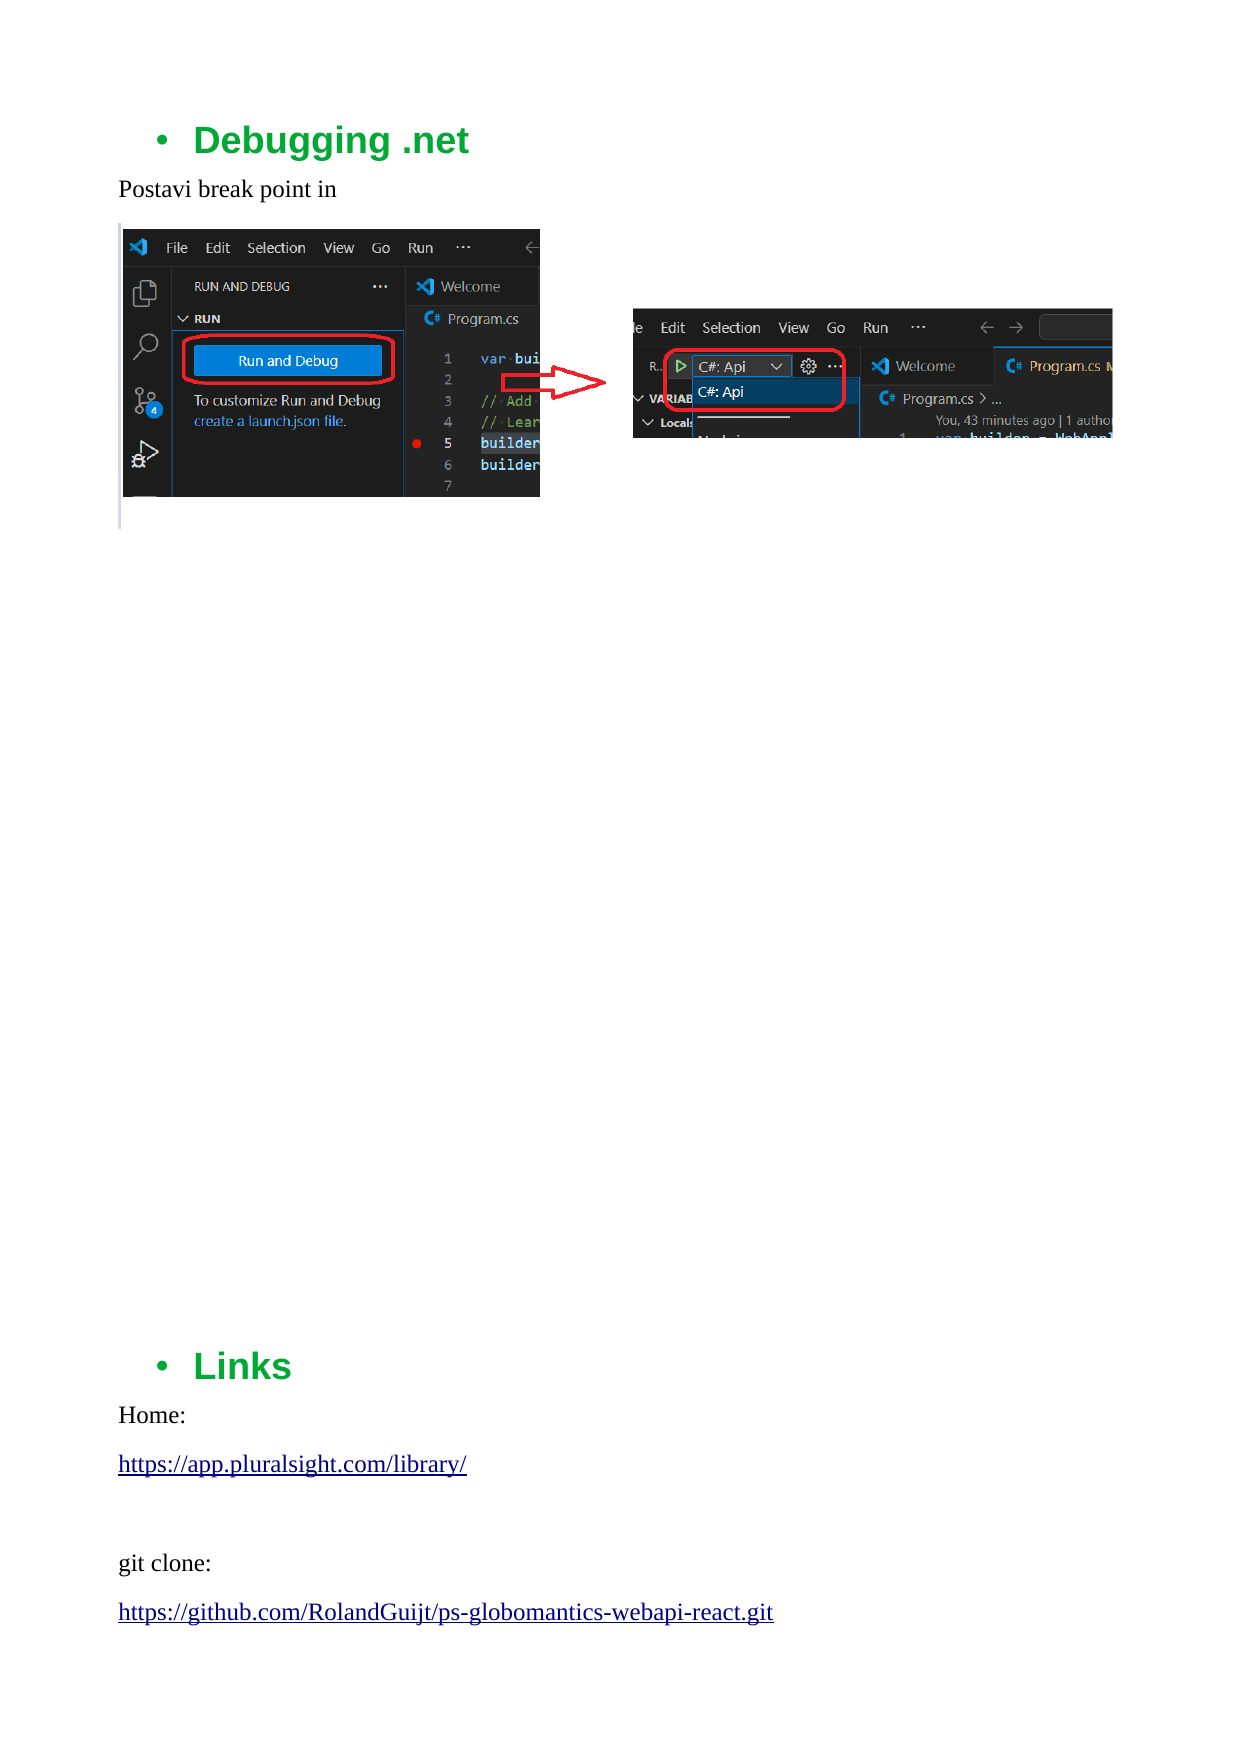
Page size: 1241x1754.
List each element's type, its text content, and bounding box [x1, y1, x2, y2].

text Postavi break point in [118, 174, 1122, 203]
subtitle Links [156, 1344, 1122, 1388]
text https://app.pluralsight.com/library/ [118, 1449, 1122, 1478]
text https://github.com/RolandGuijt/ps-globomantics-webapi-react.git [118, 1597, 1122, 1625]
text git clone: [118, 1548, 1122, 1576]
text Home: [118, 1400, 1122, 1429]
subtitle Debugging .net [156, 118, 1122, 162]
picture [118, 223, 1123, 529]
